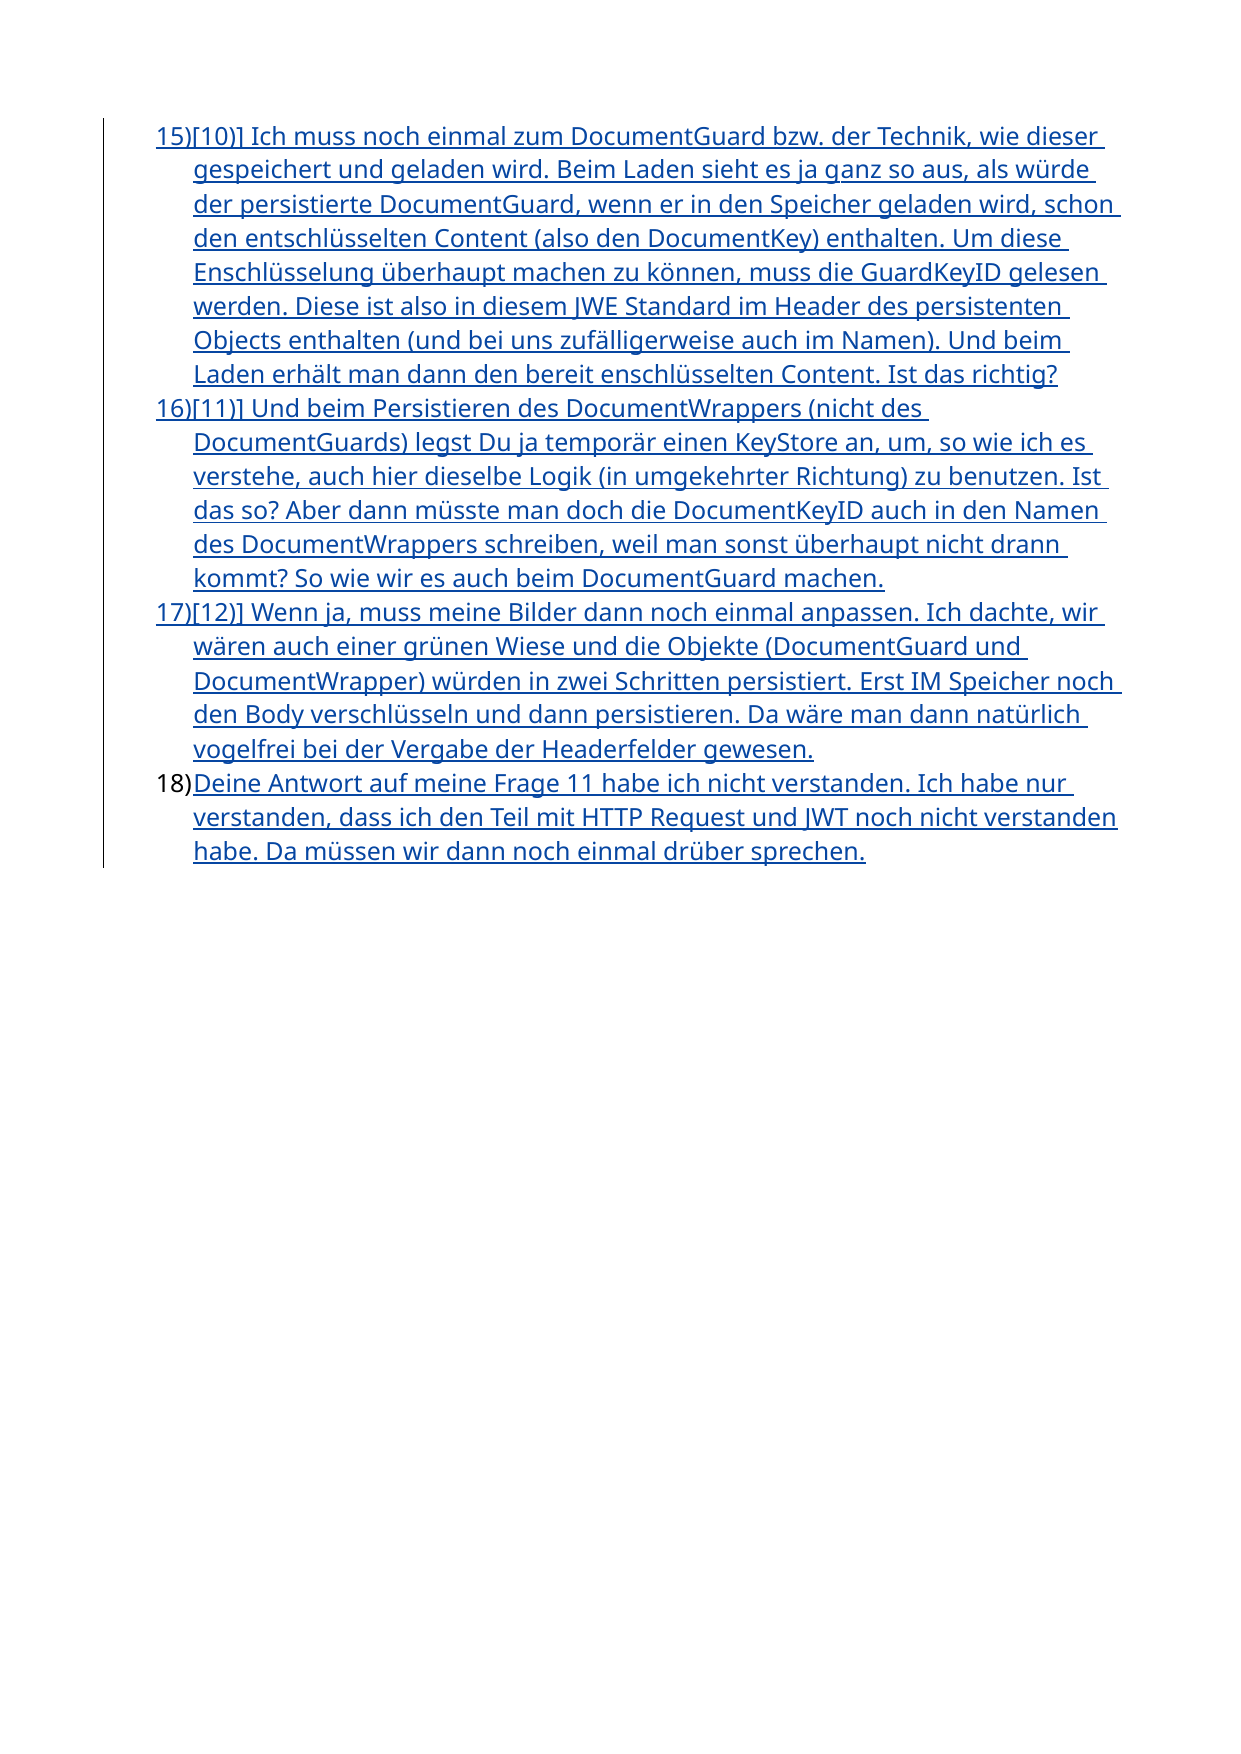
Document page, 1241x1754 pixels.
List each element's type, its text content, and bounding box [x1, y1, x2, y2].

list Wenn ja, muss meine Bilder dann noch einmal anpassen. Ich dachte, wir wären auch einer grünen Wiese und die Objekte (DocumentGuard und DocumentWrapper) würden in zwei Schritten persistiert. Erst IM Speicher noch den Body verschlüsseln und dann persistieren. Da wäre man dann natürlich vogelfrei bei der Vergabe der Headerfelder gewesen. [156, 595, 1122, 765]
list Ich muss noch einmal zum DocumentGuard bzw. der Technik, wie dieser gespeichert und geladen wird. Beim Laden sieht es ja ganz so aus, als würde der persistierte DocumentGuard, wenn er in den Speicher geladen wird, schon den entschlüsselten Content (also den DocumentKey) enthalten. Um diese Enschlüsselung überhaupt machen zu können, muss die GuardKeyID gelesen werden. Diese ist also in diesem JWE Standard im Header des persistenten Objects enthalten (und bei uns zufälligerweise auch im Namen). Und beim Laden erhält man dann den bereit enschlüsselten Content. Ist das richtig? [156, 118, 1122, 391]
list Deine Antwort auf meine Frage 11 habe ich nicht verstanden. Ich habe nur verstanden, dass ich den Teil mit HTTP Request und JWT noch nicht verstanden habe. Da müssen wir dann noch einmal drüber sprechen. [156, 765, 1122, 902]
list Und beim Persistieren des DocumentWrappers (nicht des DocumentGuards) legst Du ja temporär einen KeyStore an, um, so wie ich es verstehe, auch hier dieselbe Logik (in umgekehrter Richtung) zu benutzen. Ist das so? Aber dann müsste man doch die DocumentKeyID auch in den Namen des DocumentWrappers schreiben, weil man sonst überhaupt nicht drann kommt? So wie wir es auch beim DocumentGuard machen. [156, 391, 1122, 595]
